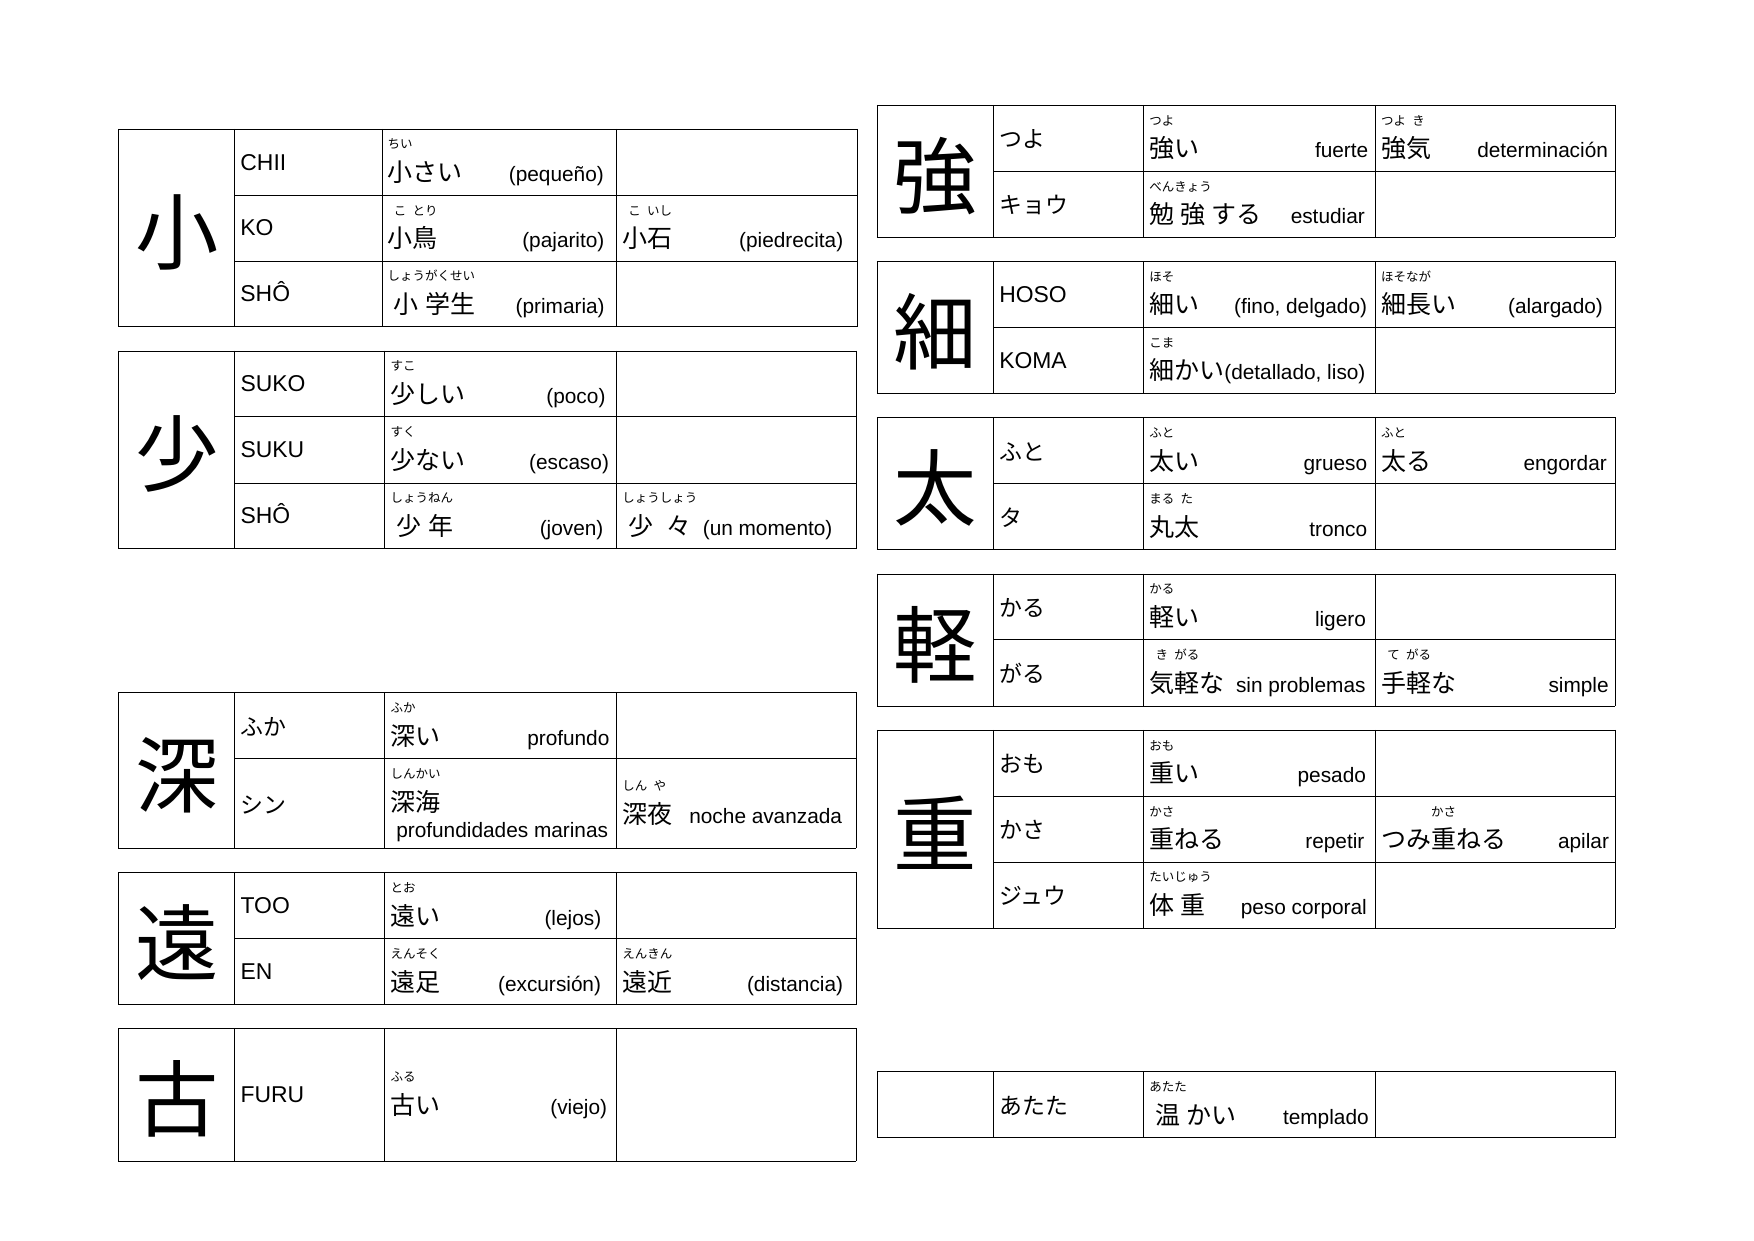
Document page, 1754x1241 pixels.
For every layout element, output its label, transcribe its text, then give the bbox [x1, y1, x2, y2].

table_header CHII [235, 130, 382, 194]
table_cell [617, 262, 857, 326]
table_cell タ [994, 484, 1143, 549]
table_cell 体たい重じゅう peso corporal [1144, 863, 1375, 927]
table_cell 深しん海かい profundidades marinas [385, 759, 616, 848]
table_cell [1376, 484, 1615, 549]
table_header 強 [878, 106, 993, 237]
table_cell SUKU [235, 417, 384, 482]
table_cell かさ [994, 797, 1143, 862]
table_cell SHÔ [235, 262, 382, 326]
table_header [617, 352, 856, 416]
table_cell 遠えん足そく (excursión) [385, 939, 616, 1004]
table_header 重 [878, 731, 993, 927]
table_cell 深しん夜や noche avanzada [617, 759, 856, 848]
table_header 強つよい fuerte [1144, 106, 1375, 171]
table_header 少 [119, 352, 234, 548]
table_cell KO [235, 196, 382, 261]
table_header 強つよ気き determinación [1376, 106, 1615, 171]
table_cell がる [994, 640, 1143, 706]
table_cell [1376, 863, 1615, 927]
table_header FURU [235, 1029, 384, 1161]
table_header [1376, 575, 1615, 639]
table_cell 少すくない (escaso) [385, 417, 616, 482]
table_cell 小こ鳥とり (pajarito) [383, 196, 616, 261]
table_cell 気き軽がるな sin problemas [1144, 640, 1375, 706]
table_header [617, 1029, 856, 1161]
table_header 太ふとる engordar [1376, 418, 1615, 483]
table_header かる [994, 575, 1143, 639]
table_header 深ふかい profundo [385, 693, 616, 758]
table_header ふと [994, 418, 1143, 483]
table_cell 手て軽がるな simple [1376, 640, 1615, 706]
table_header 深 [119, 693, 234, 848]
table_header 太ふとい grueso [1144, 418, 1375, 483]
table_cell 小こ石いし (piedrecita) [617, 196, 857, 261]
table_cell 丸まる太た tronco [1144, 484, 1375, 549]
table_header 小ちいさい (pequeño) [383, 130, 616, 194]
table_header 古ふるい (viejo) [385, 1029, 616, 1161]
table_cell [1376, 172, 1615, 237]
table_header SUKO [235, 352, 384, 416]
table_header 細ほそい (fino, delgado) [1144, 262, 1375, 327]
table_header [617, 130, 857, 194]
table_header 古 [119, 1029, 234, 1161]
table_cell つみ重かさねる apilar [1376, 797, 1615, 862]
table_header 細ほそ長ながい (alargado) [1376, 262, 1615, 327]
table_header 重おもい pesado [1144, 731, 1375, 796]
table_header [1376, 1072, 1615, 1137]
table_header 温あたたかい templado [1144, 1072, 1375, 1137]
table_header ふか [235, 693, 384, 758]
table_cell 重かさねる repetir [1144, 797, 1375, 862]
table_header つよ [994, 106, 1143, 171]
table_cell 勉べん強きょうする estudiar [1144, 172, 1375, 237]
table_header 軽かるい ligero [1144, 575, 1375, 639]
table_header [1376, 731, 1615, 796]
table_header TOO [235, 873, 384, 938]
table_cell キョウ [994, 172, 1143, 237]
table_header あたた [994, 1072, 1143, 1137]
table_cell シン [235, 759, 384, 848]
table_cell 少しょう年ねん (joven) [385, 484, 616, 548]
table_header [878, 1072, 993, 1137]
table_cell 細こまかい(detallado, liso) [1144, 328, 1375, 393]
table_header [617, 693, 856, 758]
table_header 軽 [878, 575, 993, 706]
table_header [617, 873, 856, 938]
table_header 細 [878, 262, 993, 393]
table_header 少すこしい (poco) [385, 352, 616, 416]
table_cell [617, 417, 856, 482]
table_header 小 [119, 130, 234, 326]
table_header おも [994, 731, 1143, 796]
table_header 太 [878, 418, 993, 549]
table_cell ジュウ [994, 863, 1143, 927]
table_cell 少しょう々しょう (un momento) [617, 484, 856, 548]
table_cell EN [235, 939, 384, 1004]
table_cell SHÔ [235, 484, 384, 548]
table_cell KOMA [994, 328, 1143, 393]
table_header 遠 [119, 873, 234, 1004]
table_cell 小しょう学がく生せい (primaria) [383, 262, 616, 326]
table_header HOSO [994, 262, 1143, 327]
table_header 遠とおい (lejos) [385, 873, 616, 938]
table_cell [1376, 328, 1615, 393]
table_cell 遠えん近きん (distancia) [617, 939, 856, 1004]
